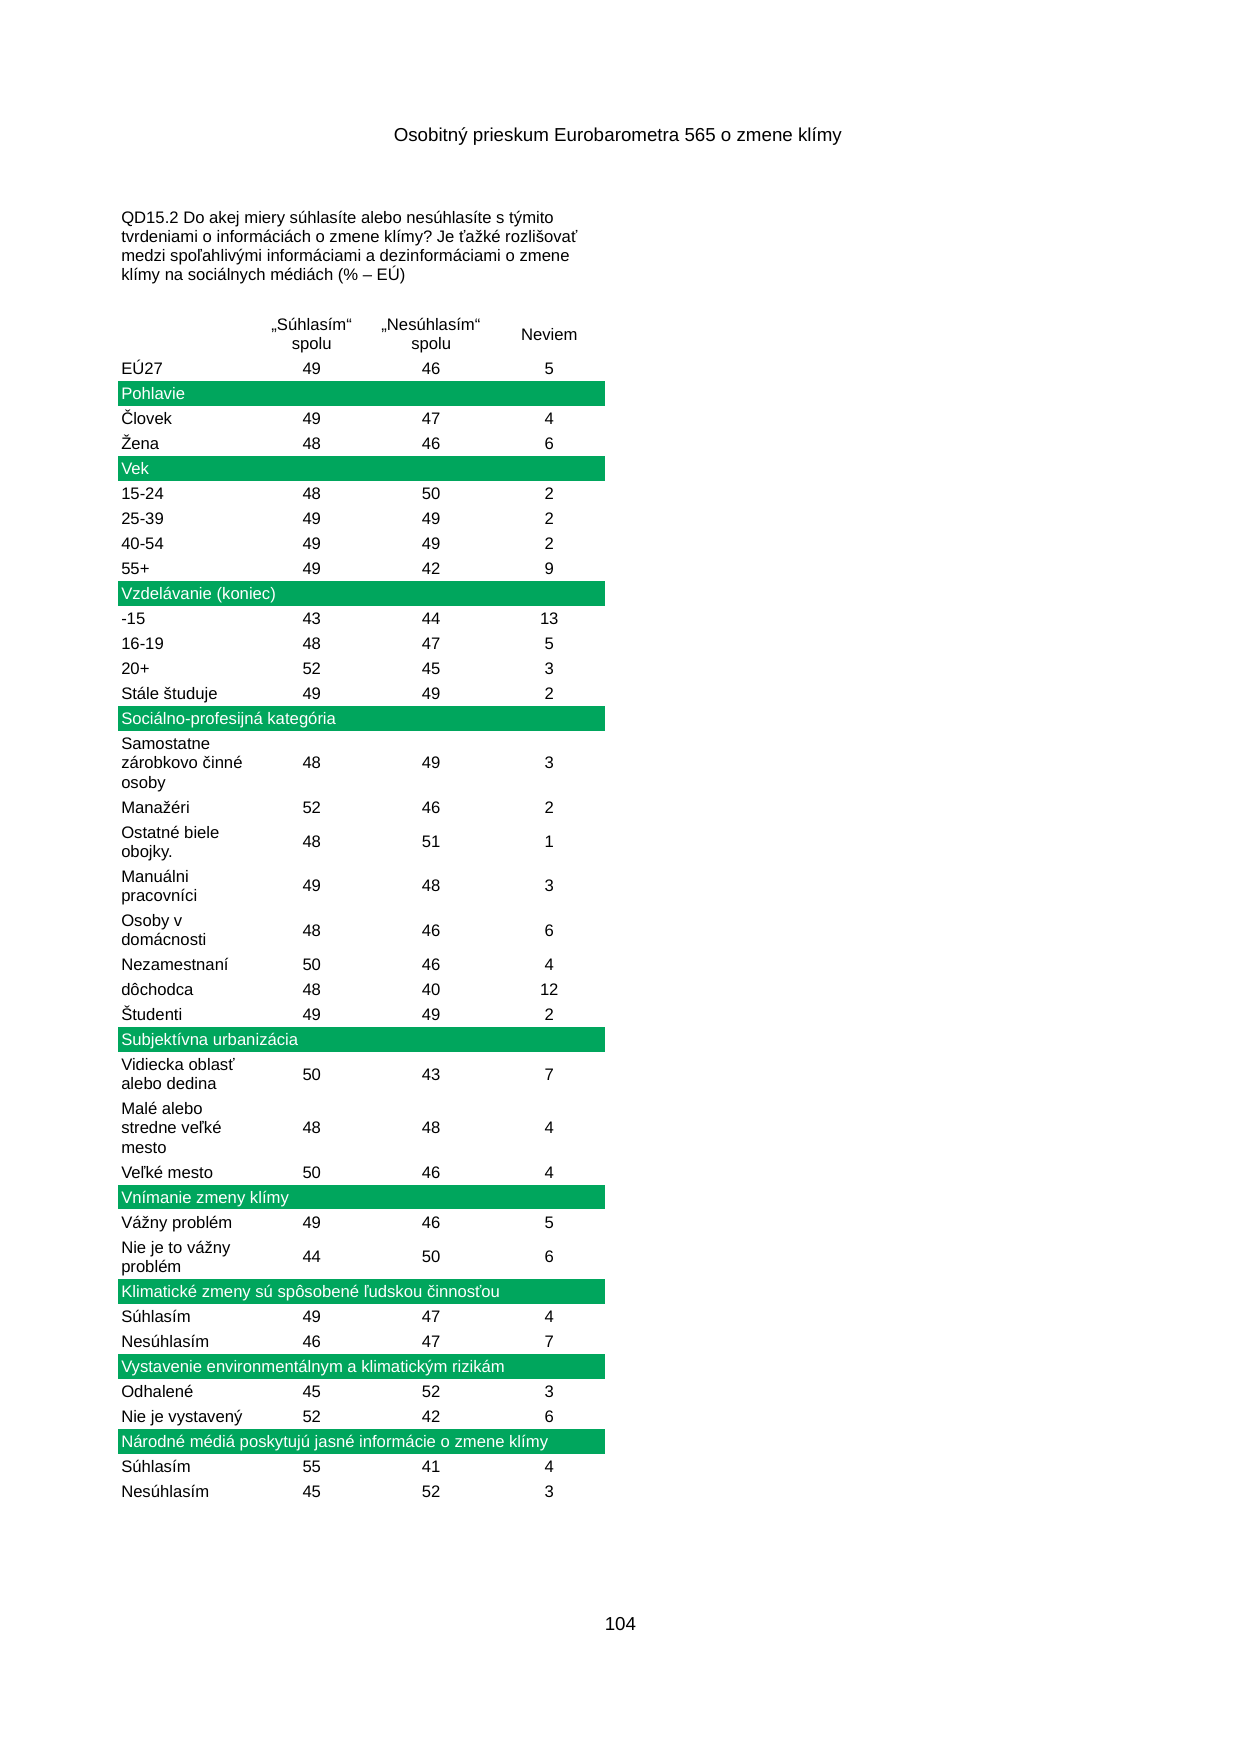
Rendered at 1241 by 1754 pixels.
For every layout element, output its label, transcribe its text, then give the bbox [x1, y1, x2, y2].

table_cell 4 [493, 1304, 605, 1329]
table_cell 55 [254, 1454, 369, 1479]
table_cell [369, 287, 492, 312]
table_cell „Súhlasím“ spolu [254, 312, 369, 356]
table_cell 52 [369, 1379, 492, 1404]
table_cell [118, 287, 254, 312]
table_cell Nesúhlasím [118, 1329, 254, 1354]
table_cell 48 [254, 431, 369, 456]
table_cell 52 [254, 1404, 369, 1429]
table_cell 49 [254, 556, 369, 581]
table_cell 49 [254, 1210, 369, 1234]
table_cell 42 [369, 556, 492, 581]
table_cell 50 [254, 1160, 369, 1184]
table_cell Vystavenie environmentálnym a klimatickým rizikám [118, 1354, 605, 1379]
table_cell 4 [493, 1160, 605, 1184]
table_cell Vek [118, 456, 605, 481]
table_cell 6 [493, 1404, 605, 1429]
table_cell 45 [254, 1479, 369, 1504]
table_cell 46 [254, 1329, 369, 1354]
table_cell 49 [369, 731, 492, 794]
table_cell 47 [369, 631, 492, 656]
table_cell 47 [369, 406, 492, 431]
table_cell 6 [493, 908, 605, 952]
table_cell 52 [369, 1479, 492, 1504]
table_cell EÚ27 [118, 356, 254, 381]
table_cell 43 [369, 1052, 492, 1096]
table_cell Súhlasím [118, 1304, 254, 1329]
table_cell Národné médiá poskytujú jasné informácie o zmene klímy [118, 1429, 605, 1454]
table_cell 47 [369, 1329, 492, 1354]
table_cell Nezamestnaní [118, 952, 254, 977]
table_cell 5 [493, 356, 605, 381]
table_cell 49 [254, 406, 369, 431]
table_cell 48 [369, 864, 492, 908]
table_cell Manažéri [118, 795, 254, 819]
table_cell 45 [254, 1379, 369, 1404]
table_cell 49 [369, 531, 492, 556]
table_cell Manuálni pracovníci [118, 864, 254, 908]
table_cell 51 [369, 820, 492, 864]
table_cell 48 [254, 820, 369, 864]
table_cell Pohlavie [118, 381, 605, 406]
table_cell 3 [493, 1379, 605, 1404]
table_cell Stále študuje [118, 681, 254, 706]
table_cell [493, 287, 605, 312]
table_cell 46 [369, 1160, 492, 1184]
table_cell Sociálno-profesijná kategória [118, 706, 605, 731]
table_cell 4 [493, 1454, 605, 1479]
table_cell 42 [369, 1404, 492, 1429]
table_cell 48 [254, 977, 369, 1002]
table_cell 15-24 [118, 481, 254, 506]
table_cell Nie je vystavený [118, 1404, 254, 1429]
table_cell [254, 287, 369, 312]
table_cell 41 [369, 1454, 492, 1479]
table_cell [118, 312, 254, 356]
table_cell Subjektívna urbanizácia [118, 1027, 605, 1052]
table_cell 4 [493, 406, 605, 431]
table_cell Vnímanie zmeny klímy [118, 1185, 605, 1209]
table_cell 46 [369, 431, 492, 456]
table_cell 25-39 [118, 506, 254, 531]
table_cell 20+ [118, 656, 254, 681]
table_cell 3 [493, 656, 605, 681]
table_cell Osoby v domácnosti [118, 908, 254, 952]
table_cell 6 [493, 431, 605, 456]
table_cell 43 [254, 606, 369, 631]
table_cell Malé alebo stredne veľké mesto [118, 1096, 254, 1159]
table_cell 5 [493, 631, 605, 656]
table_cell 49 [369, 681, 492, 706]
table_cell 2 [493, 481, 605, 506]
table_cell 48 [254, 908, 369, 952]
table_cell 48 [254, 631, 369, 656]
table_cell Človek [118, 406, 254, 431]
table_cell Odhalené [118, 1379, 254, 1404]
table_cell 46 [369, 356, 492, 381]
table_cell 46 [369, 952, 492, 977]
table_cell 9 [493, 556, 605, 581]
table_cell „Nesúhlasím“ spolu [369, 312, 492, 356]
table_cell 48 [369, 1096, 492, 1159]
table_cell Neviem [493, 312, 605, 356]
table_cell 2 [493, 531, 605, 556]
table_cell 2 [493, 506, 605, 531]
table_cell Klimatické zmeny sú spôsobené ľudskou činnosťou [118, 1279, 605, 1304]
table_cell Samostatne zárobkovo činné osoby [118, 731, 254, 794]
table_cell 50 [369, 1235, 492, 1279]
table_header QD15.2 Do akej miery súhlasíte alebo nesúhlasíte s týmito tvrdeniami o informáciách o zmene klímy? Je ťažké rozlišovať medzi spoľahlivými informáciami a dezinformáciami o zmene klímy na sociálnych médiách (% – EÚ) [118, 205, 605, 287]
table_cell 52 [254, 656, 369, 681]
table_cell Vzdelávanie (koniec) [118, 581, 605, 606]
table_cell 40-54 [118, 531, 254, 556]
table_cell 49 [254, 681, 369, 706]
table_cell 49 [254, 1304, 369, 1329]
table_cell Študenti [118, 1002, 254, 1027]
table_cell 44 [254, 1235, 369, 1279]
table_cell 7 [493, 1329, 605, 1354]
table_cell 2 [493, 795, 605, 819]
table_cell 12 [493, 977, 605, 1002]
table_cell 4 [493, 952, 605, 977]
table_cell 3 [493, 1479, 605, 1504]
table_cell 46 [369, 908, 492, 952]
table_cell 3 [493, 864, 605, 908]
table_cell 49 [369, 1002, 492, 1027]
table_cell Ostatné biele obojky. [118, 820, 254, 864]
table_cell 49 [254, 506, 369, 531]
table_cell 45 [369, 656, 492, 681]
table_cell 6 [493, 1235, 605, 1279]
table_cell 7 [493, 1052, 605, 1096]
table_cell 50 [254, 1052, 369, 1096]
table_cell 49 [254, 1002, 369, 1027]
table_cell 2 [493, 1002, 605, 1027]
table_cell 5 [493, 1210, 605, 1234]
table_cell 46 [369, 1210, 492, 1234]
table_cell 47 [369, 1304, 492, 1329]
table_cell 49 [369, 506, 492, 531]
table_cell Veľké mesto [118, 1160, 254, 1184]
table_cell 48 [254, 731, 369, 794]
table_cell 40 [369, 977, 492, 1002]
table_cell 50 [254, 952, 369, 977]
table_cell 49 [254, 531, 369, 556]
table_cell 48 [254, 1096, 369, 1159]
table_cell dôchodca [118, 977, 254, 1002]
table_cell 48 [254, 481, 369, 506]
table_cell 4 [493, 1096, 605, 1159]
table_cell 16-19 [118, 631, 254, 656]
table_cell Vážny problém [118, 1210, 254, 1234]
table_cell Žena [118, 431, 254, 456]
table_cell Nesúhlasím [118, 1479, 254, 1504]
table_cell 44 [369, 606, 492, 631]
table_cell 50 [369, 481, 492, 506]
table_cell 3 [493, 731, 605, 794]
table_cell 13 [493, 606, 605, 631]
table_cell Súhlasím [118, 1454, 254, 1479]
table_cell 55+ [118, 556, 254, 581]
table_cell 49 [254, 356, 369, 381]
table_cell -15 [118, 606, 254, 631]
table_cell Vidiecka oblasť alebo dedina [118, 1052, 254, 1096]
table_cell 1 [493, 820, 605, 864]
table_cell 46 [369, 795, 492, 819]
table_cell Nie je to vážny problém [118, 1235, 254, 1279]
table_cell 49 [254, 864, 369, 908]
table_cell 52 [254, 795, 369, 819]
table_cell 2 [493, 681, 605, 706]
